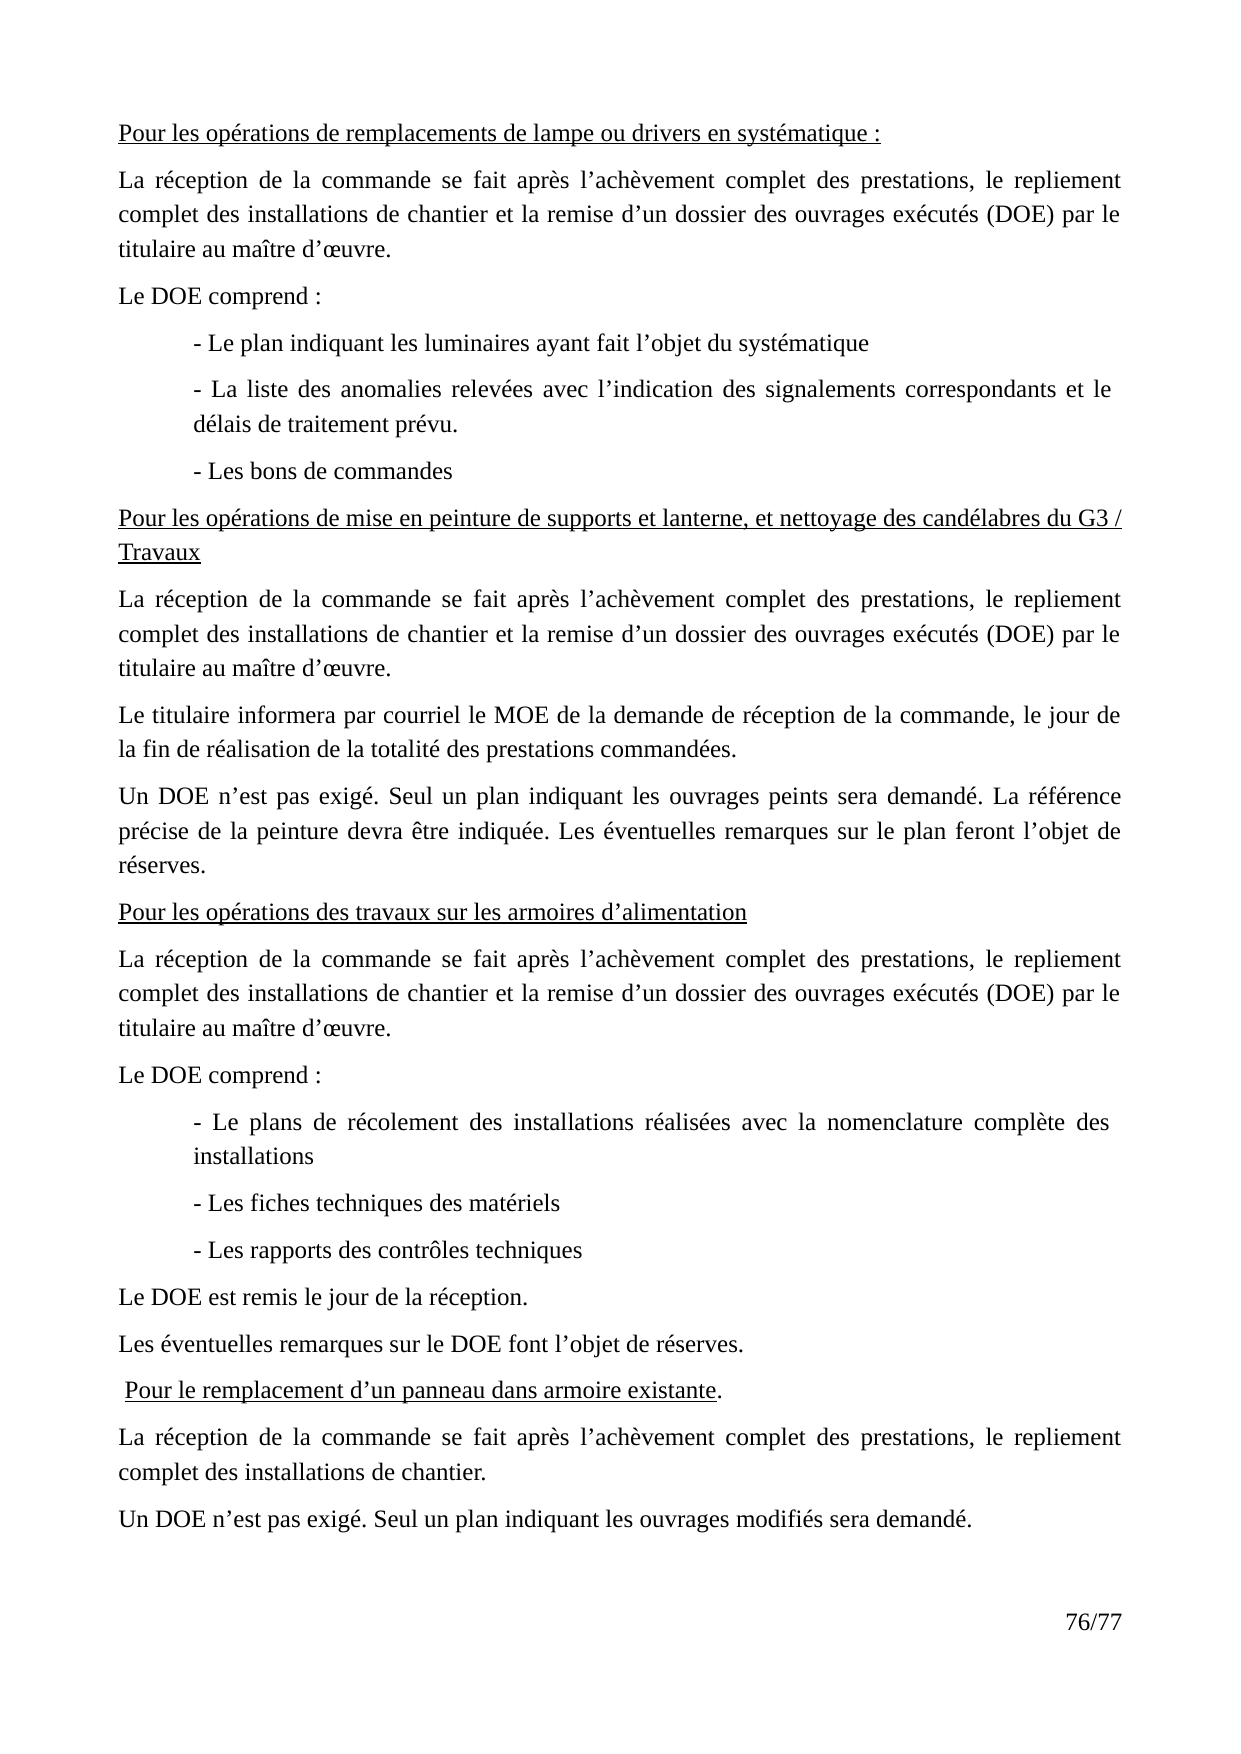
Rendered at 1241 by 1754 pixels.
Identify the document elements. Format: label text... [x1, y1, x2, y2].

text Travaux [118, 529, 1122, 566]
text Le DOE est remis le jour de la réception. [118, 1282, 1122, 1311]
text - Le plans de récolement des installations réalisées avec la nomenclature complète des installations [118, 1107, 1122, 1170]
text La réception de la commande se fait après l’achèvement complet des prestations, le repliement complet des installations de chantier et la remise d’un dossier des ouvrages exécutés (DOE) par le titulaire au maître d’œuvre. [118, 584, 1122, 682]
text - Les rapports des contrôles techniques [118, 1235, 1122, 1264]
text Le DOE comprend : [118, 281, 1122, 309]
text - Le plan indiquant les luminaires ayant fait l’objet du systématique [118, 328, 1122, 356]
text Pour les opérations des travaux sur les armoires d’alimentation [118, 897, 1122, 926]
text - La liste des anomalies relevées avec l’indication des signalements correspondants et le délais de traitement prévu. [118, 374, 1122, 438]
text - Les bons de commandes [118, 456, 1122, 485]
text Pour les opérations de mise en peinture de supports et lanterne, et nettoyage des candélabres du G3 / [118, 503, 1122, 528]
text Un DOE n’est pas exigé. Seul un plan indiquant les ouvrages peints sera demandé. La référence précise de la peinture devra être indiquée. Les éventuelles remarques sur le plan feront l’objet de réserves. [118, 781, 1122, 879]
text La réception de la commande se fait après l’achèvement complet des prestations, le repliement complet des installations de chantier et la remise d’un dossier des ouvrages exécutés (DOE) par le titulaire au maître d’œuvre. [118, 944, 1122, 1042]
text Le titulaire informera par courriel le MOE de la demande de réception de la commande, le jour de la fin de réalisation de la totalité des prestations commandées. [118, 700, 1122, 763]
text Le DOE comprend : [118, 1060, 1122, 1089]
text La réception de la commande se fait après l’achèvement complet des prestations, le repliement complet des installations de chantier et la remise d’un dossier des ouvrages exécutés (DOE) par le titulaire au maître d’œuvre. [118, 165, 1122, 263]
text - Les fiches techniques des matériels [118, 1188, 1122, 1217]
text Un DOE n’est pas exigé. Seul un plan indiquant les ouvrages modifiés sera demandé. [118, 1504, 1122, 1533]
text La réception de la commande se fait après l’achèvement complet des prestations, le repliement complet des installations de chantier. [118, 1422, 1122, 1486]
text Pour le remplacement d’un panneau dans armoire existante. [118, 1376, 1122, 1404]
text Pour les opérations de remplacements de lampe ou drivers en systématique : [118, 118, 1122, 147]
text Les éventuelles remarques sur le DOE font l’objet de réserves. [118, 1329, 1122, 1357]
